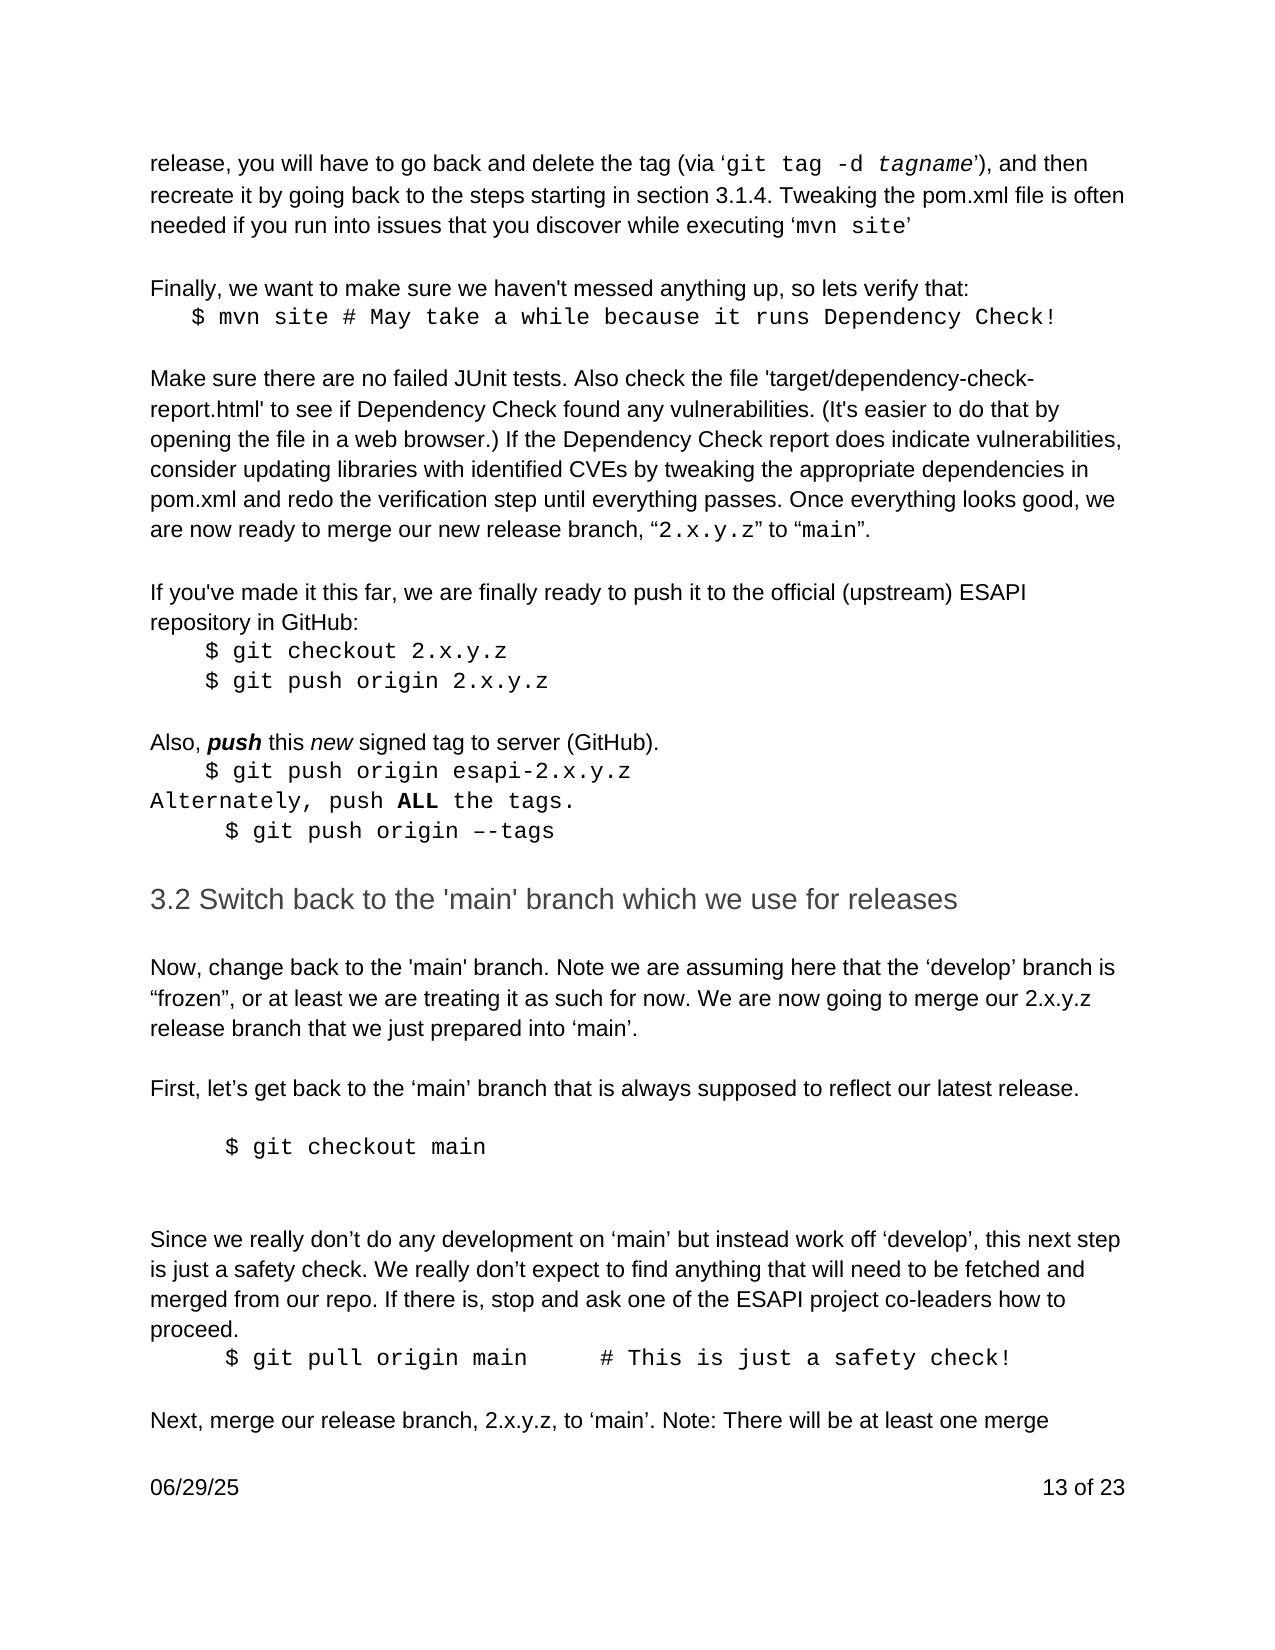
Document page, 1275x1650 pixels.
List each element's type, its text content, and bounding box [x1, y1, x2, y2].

text $ git checkout main [225, 1136, 1125, 1161]
text $ git push origin –-tags [225, 819, 1125, 845]
text If you've made it this far, we are finally ready to push it to the official (upstream) ESAPI repository in GitHub: [150, 579, 1125, 636]
text Next, merge our release branch, 2.x.y.z, to ‘main’. Note: There will be at least one merge [150, 1407, 1125, 1433]
text First, let’s get back to the ‘main’ branch that is always supposed to reflect our latest release. [150, 1075, 1125, 1101]
text $ git push origin esapi-2.x.y.z [150, 759, 1125, 785]
text $ git pull origin main # This is just a safety check! [225, 1347, 1125, 1372]
text $ git push origin 2.x.y.z [150, 669, 1125, 695]
text Alternately, push ALL the tags. [150, 789, 1125, 815]
text $ git checkout 2.x.y.z [150, 639, 1125, 665]
text $ mvn site # May take a while because it runs Dependency Check! [150, 305, 1125, 331]
text Now, change back to the 'main' branch. Note we are assuming here that the ‘develop’ branch is “frozen”, or at least we are treating it as such for now. We are now going to merge our 2.x.y.z release branch that we just prepared into ‘main’. [150, 954, 1125, 1041]
text Finally, we want to make sure we haven't messed anything up, so lets verify that: [150, 275, 1125, 301]
text Make sure there are no failed JUnit tests. Also check the file 'target/dependency-check-report.html' to see if Dependency Check found any vulnerabilities. (It's easier to do that by opening the file in a web browser.) If the Dependency Check report does indicate vulnerabilities, consider updating libraries with identified CVEs by tweaking the appropriate dependencies in pom.xml and redo the verification step until everything passes. Once everything looks good, we are now ready to merge our new release branch, “2.x.y.z” to “main”. [150, 365, 1125, 545]
text release, you will have to go back and delete the tag (via ‘git tag -d tagname’), and then recreate it by going back to the steps starting in section 3.1.4. Tweaking the pom.xml file is often needed if you run into issues that you discover while executing ‘mvn site’ [150, 150, 1125, 241]
text Also, push this new signed tag to server (GitHub). [150, 729, 1125, 756]
text Since we really don’t do any development on ‘main’ but instead work off ‘develop’, this next step is just a safety check. We really don’t expect to find anything that will need to be fetched and merged from our repo. If there is, stop and ask one of the ESAPI project co-leaders how to proceed. [150, 1226, 1125, 1343]
subtitle Switch back to the 'main' branch which we use for releases [150, 882, 1125, 916]
